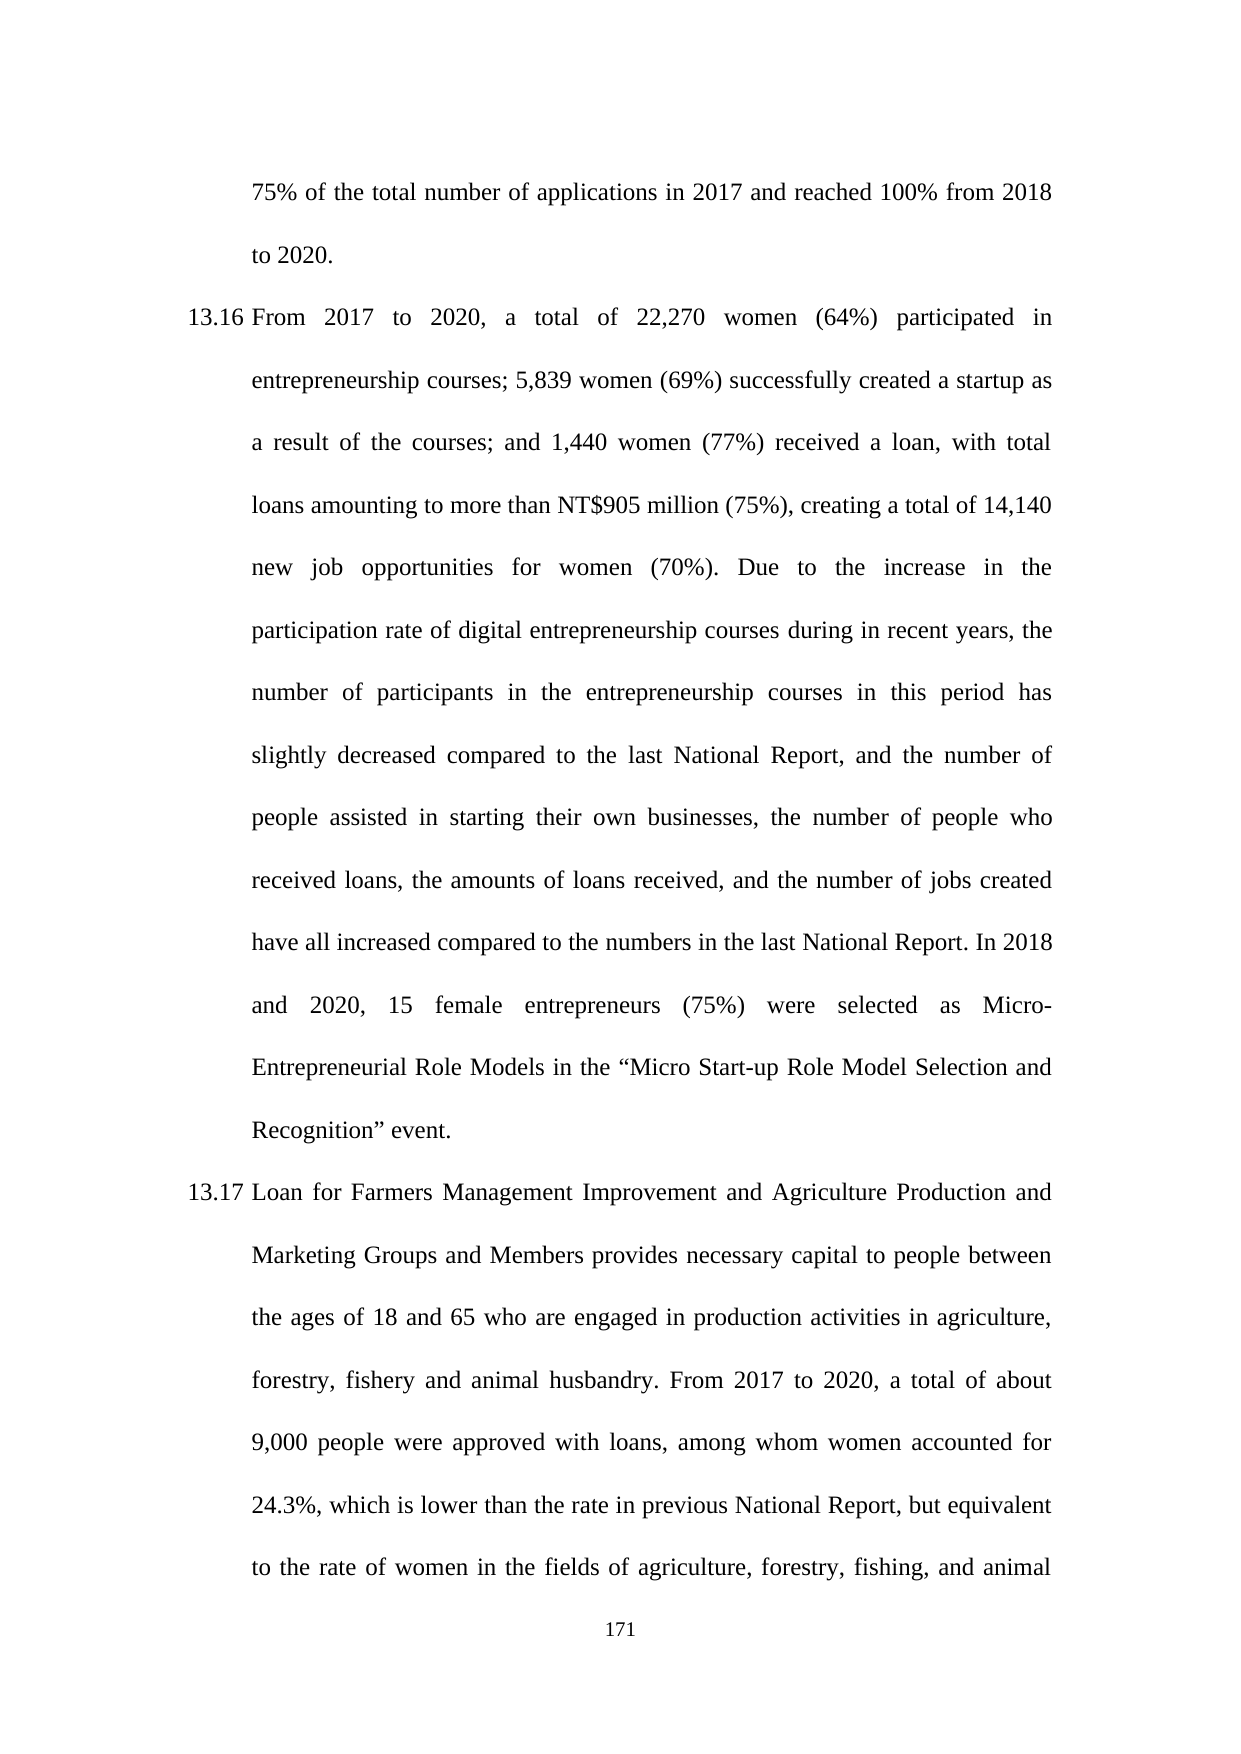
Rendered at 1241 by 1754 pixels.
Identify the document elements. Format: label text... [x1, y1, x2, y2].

list From 2017 to 2020, a total of 22,270 women (64%) participated in entrepreneurship courses; 5,839 women (69%) successfully created a startup as a result of the courses; and 1,440 women (77%) received a loan, with total loans amounting to more than NT$905 million (75%), creating a total of 14,140 new job opportunities for women (70%). Due to the increase in the participation rate of digital entrepreneurship courses during in recent years, the number of participants in the entrepreneurship courses in this period has slightly decreased compared to the last National Report, and the number of people assisted in starting their own businesses, the number of people who received loans, the amounts of loans received, and the number of jobs created have all increased compared to the numbers in the last National Report. In 2018 and 2020, 15 female entrepreneurs (75%) were selected as Micro-Entrepreneurial Role Models in the “Micro Start-up Role Model Selection and Recognition” event. [187, 275, 1053, 1150]
list 75% of the total number of applications in 2017 and reached 100% from 2018 to 2020. [187, 150, 1053, 275]
list Loan for Farmers Management Improvement and Agriculture Production and Marketing Groups and Members provides necessary capital to people between the ages of 18 and 65 who are engaged in production activities in agriculture, forestry, fishery and animal husbandry. From 2017 to 2020, a total of about 9,000 people were approved with loans, among whom women accounted for 24.3%, which is lower than the rate in previous National Report, but equivalent to the rate of women in the fields of agriculture, forestry, fishing, and animal [187, 1150, 1053, 1587]
